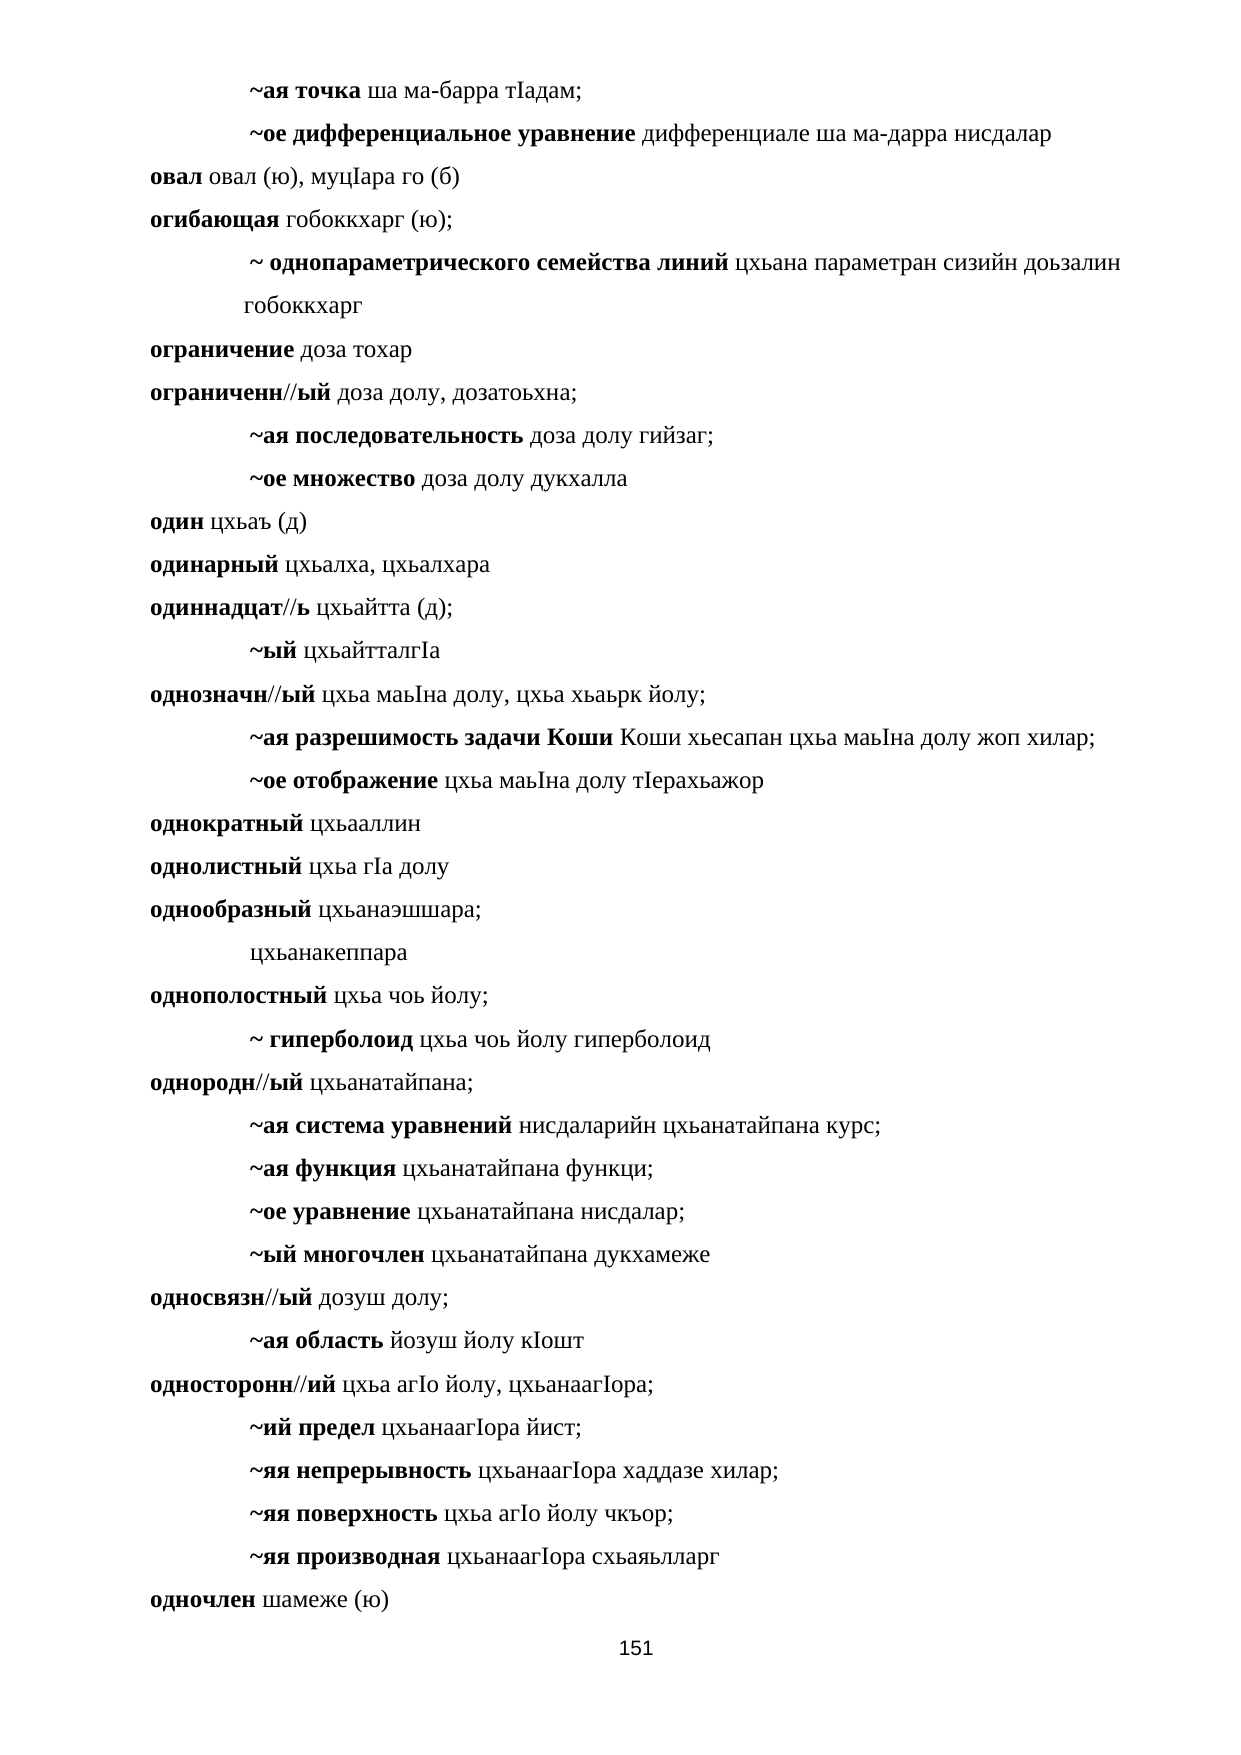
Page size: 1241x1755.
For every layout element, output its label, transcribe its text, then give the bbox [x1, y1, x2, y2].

text овал овал (ю), муцӀара го (б) [150, 161, 1122, 190]
text ~ая точка ша ма-барра тӀадам; ~ое дифференциальное уравнение дифференциале ша ма-дарра нисдалар [150, 75, 1122, 147]
text одинарный цхьалха, цхьалхара [150, 549, 1122, 578]
text однополостный цхьа чоь йолу; ~ гиперболоид цхьа чоь йолу гиперболоид [150, 981, 1122, 1052]
text однообразный цхьанаэшшара; цхьанакеппара [150, 894, 1122, 966]
text однолистный цхьа гӀа долу [150, 851, 1122, 880]
text ограничение доза тохар [150, 334, 1122, 362]
text одночлен шамеже (ю) [150, 1584, 1122, 1613]
text один цхьаъ (д) [150, 506, 1122, 535]
text односвязн//ый дозуш долу; ~ая область йозуш йолу кӀошт [150, 1282, 1122, 1354]
text одиннадцат//ь цхьайтта (д); ~ый цхьайтталгӀа [150, 592, 1122, 664]
text однородн//ый цхьанатайпана; ~ая система уравнений нисдаларийн цхьанатайпана курс; ~ая функция цхьанатайпана функци; ~ое уравнение цхьанатайпана нисдалар; ~ый многочлен цхьанатайпана дукхамеже [150, 1067, 1122, 1268]
text однократный цхьааллин [150, 808, 1122, 837]
text однозначн//ый цхьа маьӀна долу, цхьа хьаьрк йолу; ~ая разрешимость задачи Коши Коши хьесапан цхьа маьӀна долу жоп хилар; ~ое отображение цхьа маьӀна долу тӀерахьажор [150, 679, 1122, 794]
text односторонн//ий цхьа агӀо йолу, цхьанаагӀора; ~ий предел цхьанаагӀора йист; ~яя непрерывность цхьанаагӀора хаддазе хилар; ~яя поверхность цхьа агӀо йолу чкъор; ~яя производная цхьанаагӀора схьаяьлларг [150, 1369, 1122, 1570]
text огибающая гобоккхарг (ю); ~ однопараметрического семейства линий цхьана параметран сизийн доьзалин гобоккхарг [150, 204, 1122, 319]
text ограниченн//ый доза долу, дозатоьхна; ~ая последовательность доза долу гийзаг; ~ое множество доза долу дукхалла [150, 377, 1122, 492]
